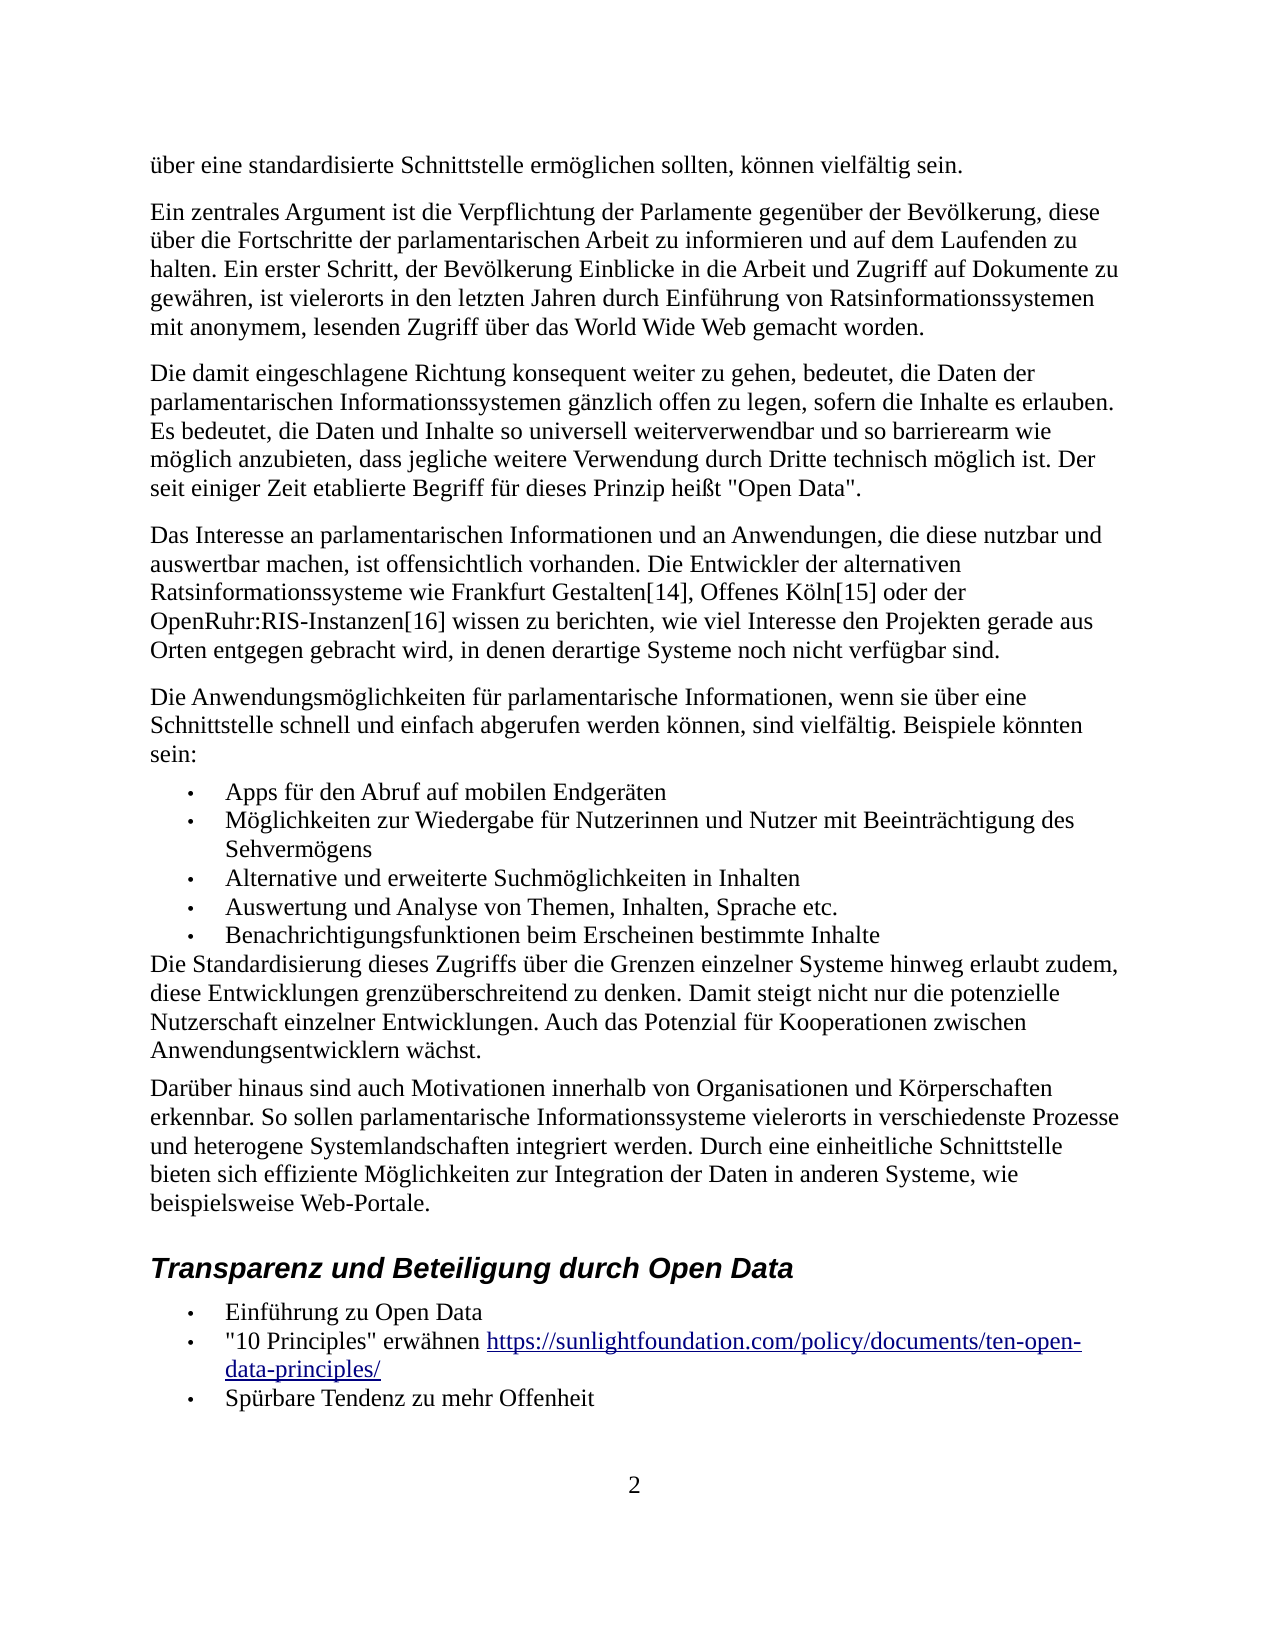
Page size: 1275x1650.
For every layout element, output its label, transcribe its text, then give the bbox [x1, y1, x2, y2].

list Alternative und erweiterte Suchmöglichkeiten in Inhalten [187, 863, 1125, 892]
list "10 Principles" erwähnen https://sunlightfoundation.com/policy/documents/ten-open-data-principles/ [187, 1326, 1125, 1383]
list Möglichkeiten zur Wiedergabe für Nutzerinnen und Nutzer mit Beeinträchtigung des Sehvermögens [187, 806, 1125, 863]
text Die damit eingeschlagene Richtung konsequent weiter zu gehen, bedeutet, die Daten der parlamentarischen Informationssystemen gänzlich offen zu legen, sofern die Inhalte es erlauben. Es bedeutet, die Daten und Inhalte so universell weiterverwendbar und so barrierearm wie möglich anzubieten, dass jegliche weitere Verwendung durch Dritte technisch möglich ist. Der seit einiger Zeit etablierte Begriff für dieses Prinzip heißt "Open Data". [150, 358, 1125, 502]
list Benachrichtigungsfunktionen beim Erscheinen bestimmte Inhalte [187, 921, 1125, 949]
list Einführung zu Open Data [187, 1297, 1125, 1326]
text Das Interesse an parlamentarischen Informationen und an Anwendungen, die diese nutzbar und auswertbar machen, ist offensichtlich vorhanden. Die Entwickler der alternativen Ratsinformationssysteme wie Frankfurt Gestalten[14], Offenes Köln[15] oder der OpenRuhr:RIS-Instanzen[16] wissen zu berichten, wie viel Interesse den Projekten gerade aus Orten entgegen gebracht wird, in denen derartige Systeme noch nicht verfügbar sind. [150, 520, 1125, 664]
text Die Anwendungsmöglichkeiten für parlamentarische Informationen, wenn sie über eine Schnittstelle schnell und einfach abgerufen werden können, sind vielfältig. Beispiele könnten sein: [150, 682, 1125, 768]
list Auswertung und Analyse von Themen, Inhalten, Sprache etc. [187, 892, 1125, 921]
subtitle Transparenz und Beteiligung durch Open Data [150, 1251, 1125, 1284]
list Apps für den Abruf auf mobilen Endgeräten [187, 777, 1125, 806]
text Die Standardisierung dieses Zugriffs über die Grenzen einzelner Systeme hinweg erlaubt zudem, diese Entwicklungen grenzüberschreitend zu denken. Damit steigt nicht nur die potenzielle Nutzerschaft einzelner Entwicklungen. Auch das Potenzial für Kooperationen zwischen Anwendungsentwicklern wächst. [150, 949, 1125, 1064]
list Spürbare Tendenz zu mehr Offenheit [187, 1383, 1125, 1412]
text Darüber hinaus sind auch Motivationen innerhalb von Organisationen und Körperschaften erkennbar. So sollen parlamentarische Informationssysteme vielerorts in verschiedenste Prozesse und heterogene Systemlandschaften integriert werden. Durch eine einheitliche Schnittstelle bieten sich effiziente Möglichkeiten zur Integration der Daten in anderen Systeme, wie beispielsweise Web-Portale. [150, 1073, 1125, 1217]
text über eine standardisierte Schnittstelle ermöglichen sollten, können vielfältig sein. [150, 150, 1125, 179]
text Ein zentrales Argument ist die Verpflichtung der Parlamente gegenüber der Bevölkerung, diese über die Fortschritte der parlamentarischen Arbeit zu informieren und auf dem Laufenden zu halten. Ein erster Schritt, der Bevölkerung Einblicke in die Arbeit und Zugriff auf Dokumente zu gewähren, ist vielerorts in den letzten Jahren durch Einführung von Ratsinformationssystemen mit anonymem, lesenden Zugriff über das World Wide Web gemacht worden. [150, 197, 1125, 340]
